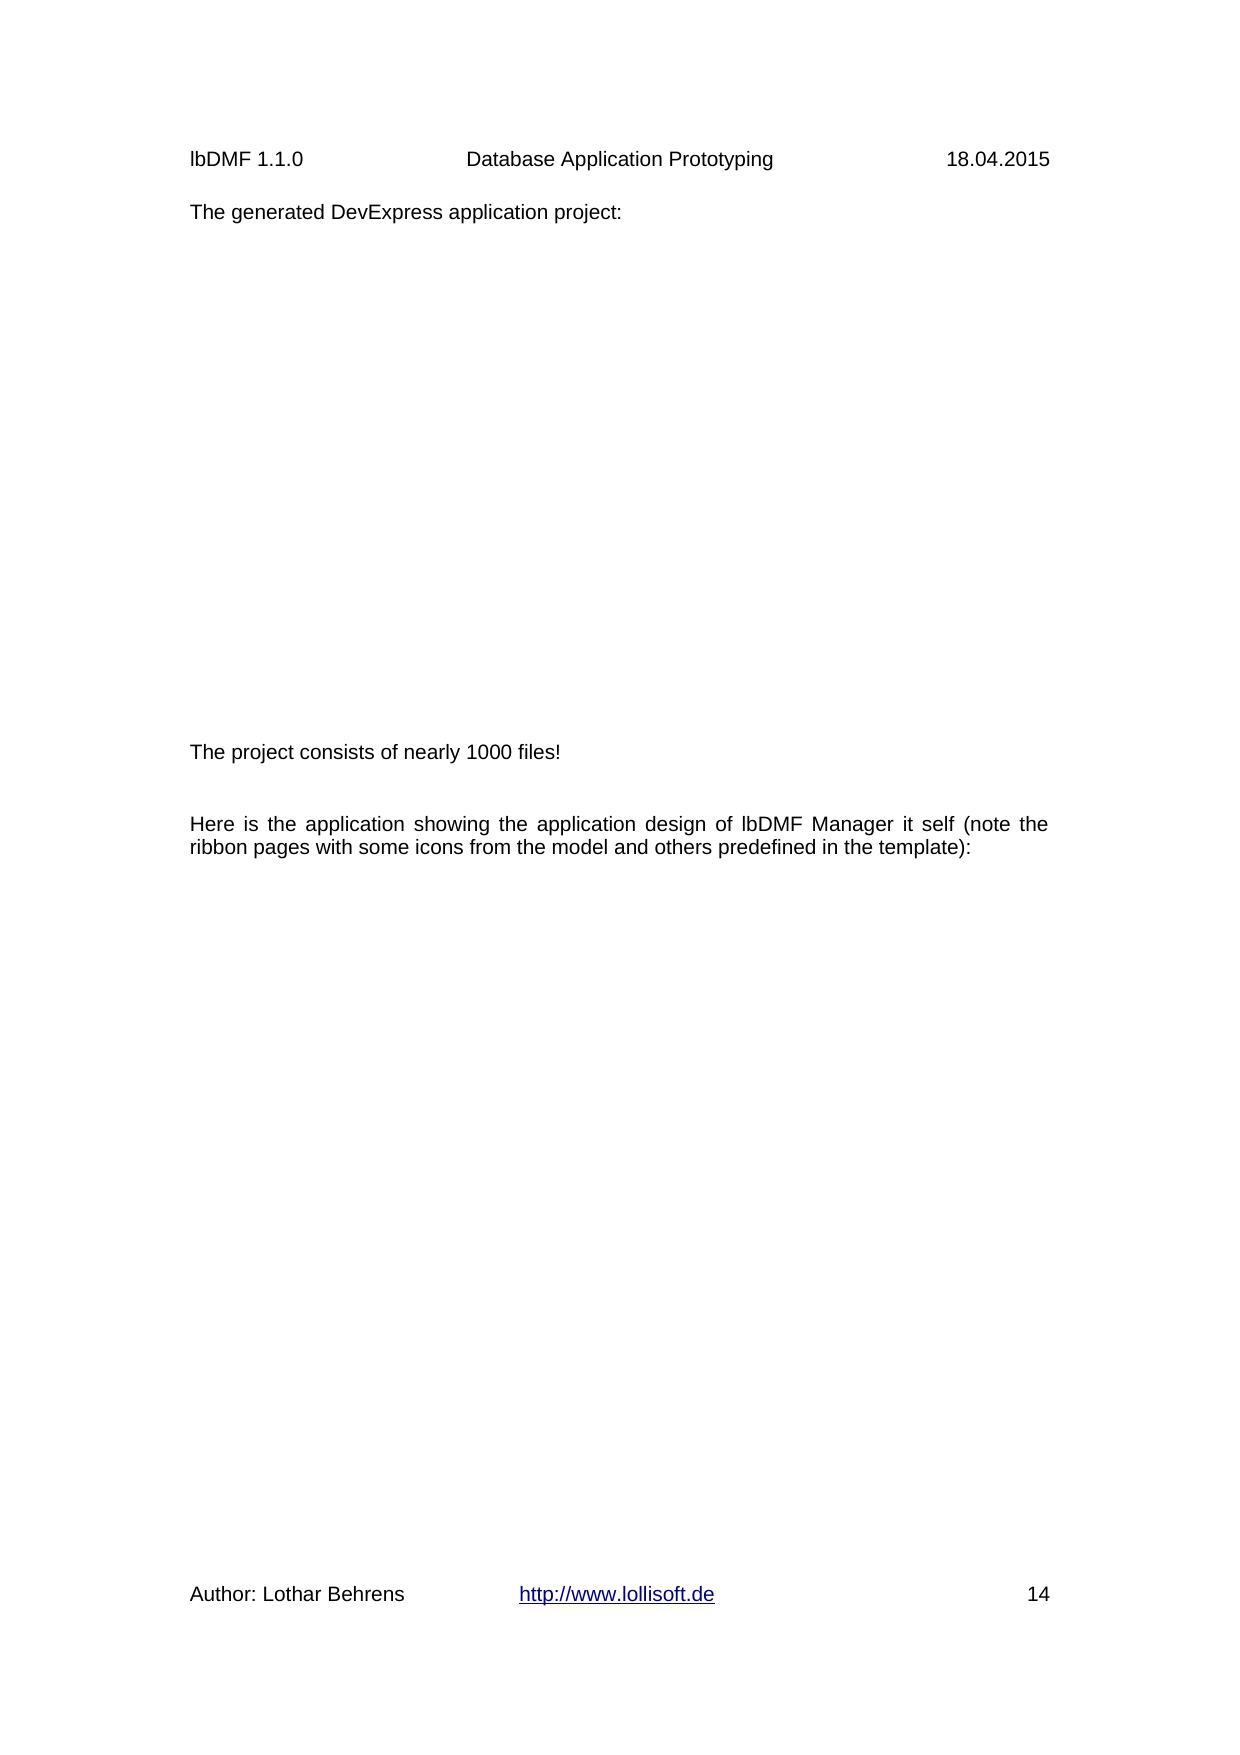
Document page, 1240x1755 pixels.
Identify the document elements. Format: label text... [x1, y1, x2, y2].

text The project consists of nearly 1000 files! [189, 272, 1050, 764]
text Here is the application showing the application design of lbDMF Manager it self (note the ribbon pages with some icons from the model and others predefined in the template): [189, 812, 1050, 859]
text The generated DevExpress application project: [189, 201, 1050, 224]
